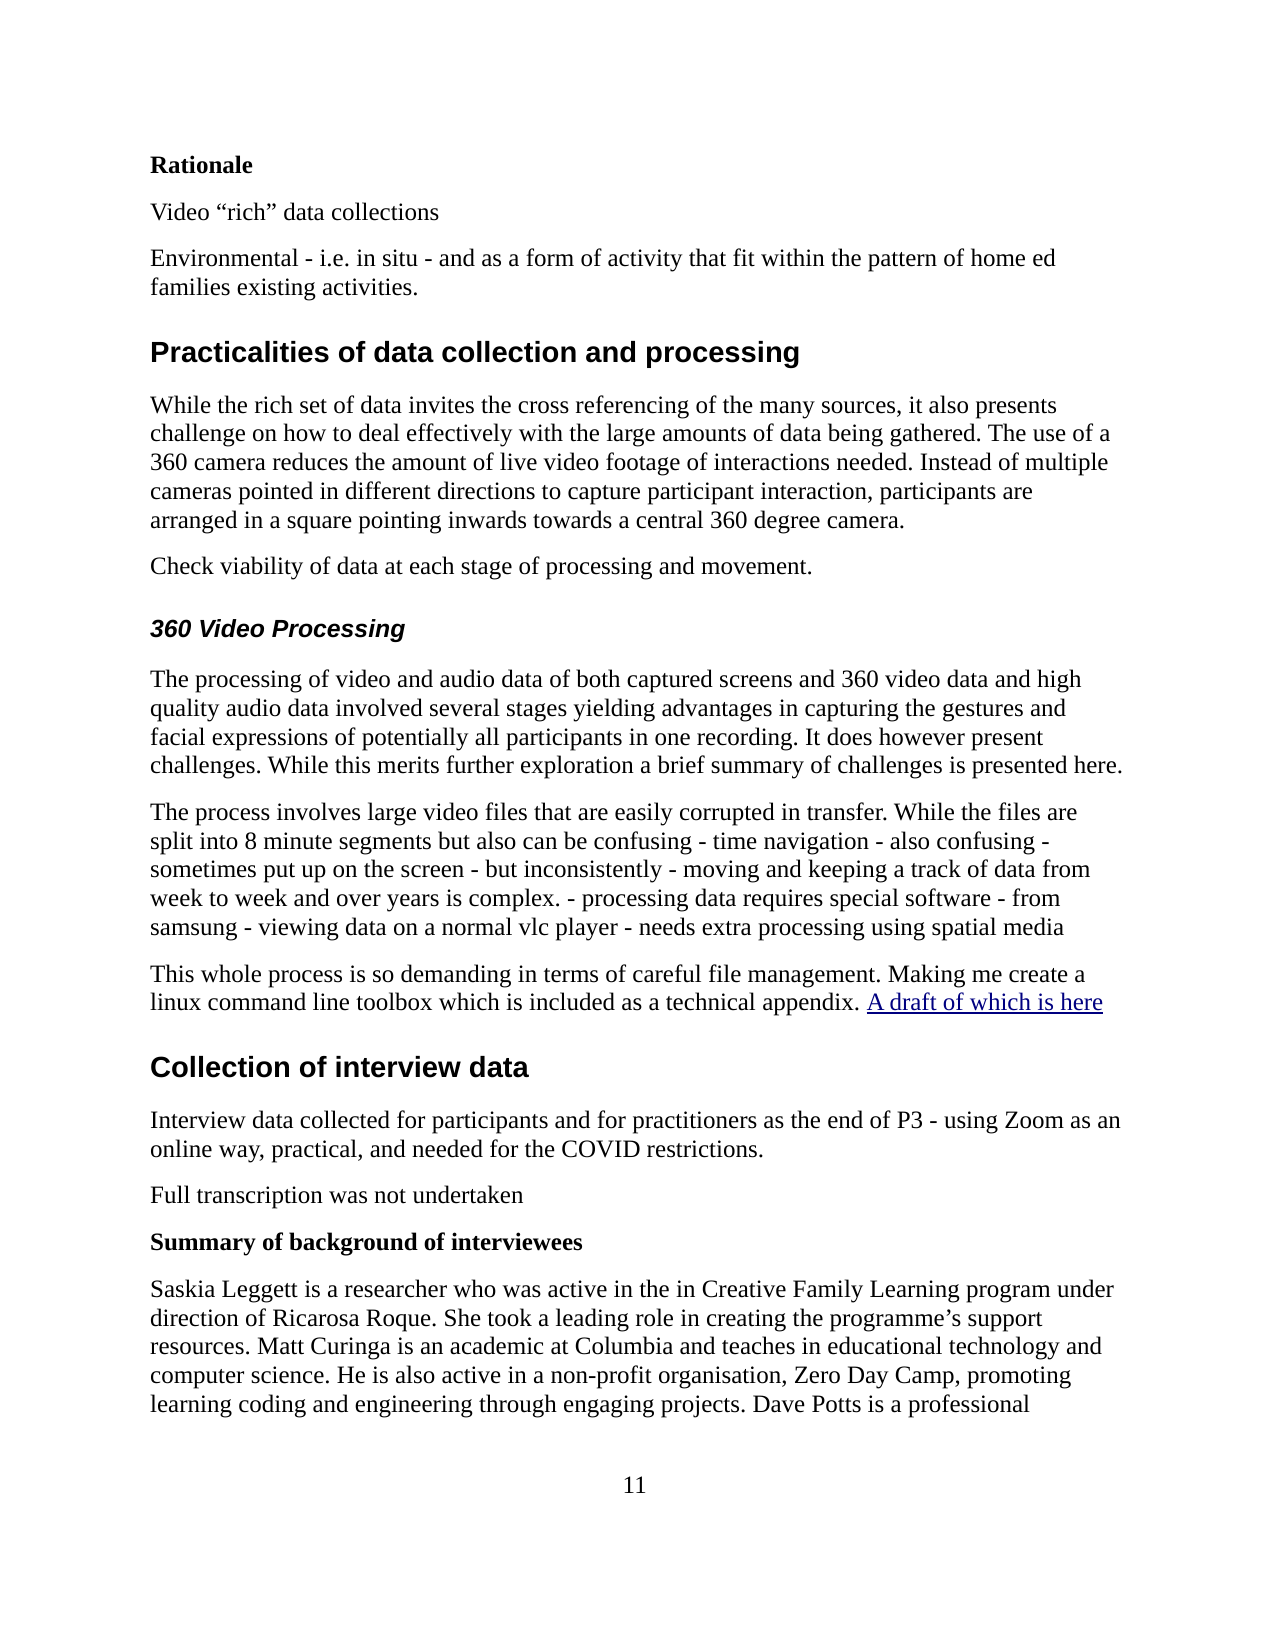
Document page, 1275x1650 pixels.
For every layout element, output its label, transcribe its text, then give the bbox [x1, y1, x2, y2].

text Full transcription was not undertaken [150, 1181, 1125, 1209]
text Saskia Leggett is a researcher who was active in the in Creative Family Learning program under direction of Ricarosa Roque. She took a leading role in creating the programme’s support resources. Matt Curinga is an academic at Columbia and teaches in educational technology and computer science. He is also active in a non-profit organisation, Zero Day Camp, promoting learning coding and engineering through engaging projects. Dave Potts is a professional [150, 1274, 1125, 1418]
text While the rich set of data invites the cross referencing of the many sources, it also presents challenge on how to deal effectively with the large amounts of data being gathered. The use of a 360 camera reduces the amount of live video footage of interactions needed. Instead of multiple cameras pointed in different directions to capture participant interaction, participants are arranged in a square pointing inwards towards a central 360 degree camera. [150, 390, 1125, 533]
text Video “rich” data collections [150, 197, 1125, 225]
text Interview data collected for participants and for practitioners as the end of P3 - using Zoom as an online way, practical, and needed for the COVID restrictions. [150, 1105, 1125, 1163]
text Summary of background of interviewees [150, 1227, 1125, 1256]
text This whole process is so demanding in terms of careful file management. Making me create a linux command line toolbox which is included as a technical appendix. A draft of which is here [150, 959, 1125, 1016]
subtitle Collection of interview data [150, 1050, 1125, 1084]
text Rationale [150, 150, 1125, 179]
subtitle 360 Video Processing [150, 614, 1125, 643]
text Environmental - i.e. in situ - and as a form of activity that fit within the pattern of home ed families existing activities. [150, 243, 1125, 301]
text The process involves large video files that are easily corrupted in transfer. While the files are split into 8 minute segments but also can be confusing - time navigation - also confusing - sometimes put up on the screen - but inconsistently - moving and keeping a track of data from week to week and over years is complex. - processing data requires special software - from samsung - viewing data on a normal vlc player - needs extra processing using spatial media [150, 797, 1125, 941]
subtitle Practicalities of data collection and processing [150, 335, 1125, 368]
text Check viability of data at each stage of processing and movement. [150, 551, 1125, 580]
text The processing of video and audio data of both captured screens and 360 video data and high quality audio data involved several stages yielding advantages in capturing the gestures and facial expressions of potentially all participants in one recording. It does however present challenges. While this merits further exploration a brief summary of challenges is presented here. [150, 664, 1125, 779]
